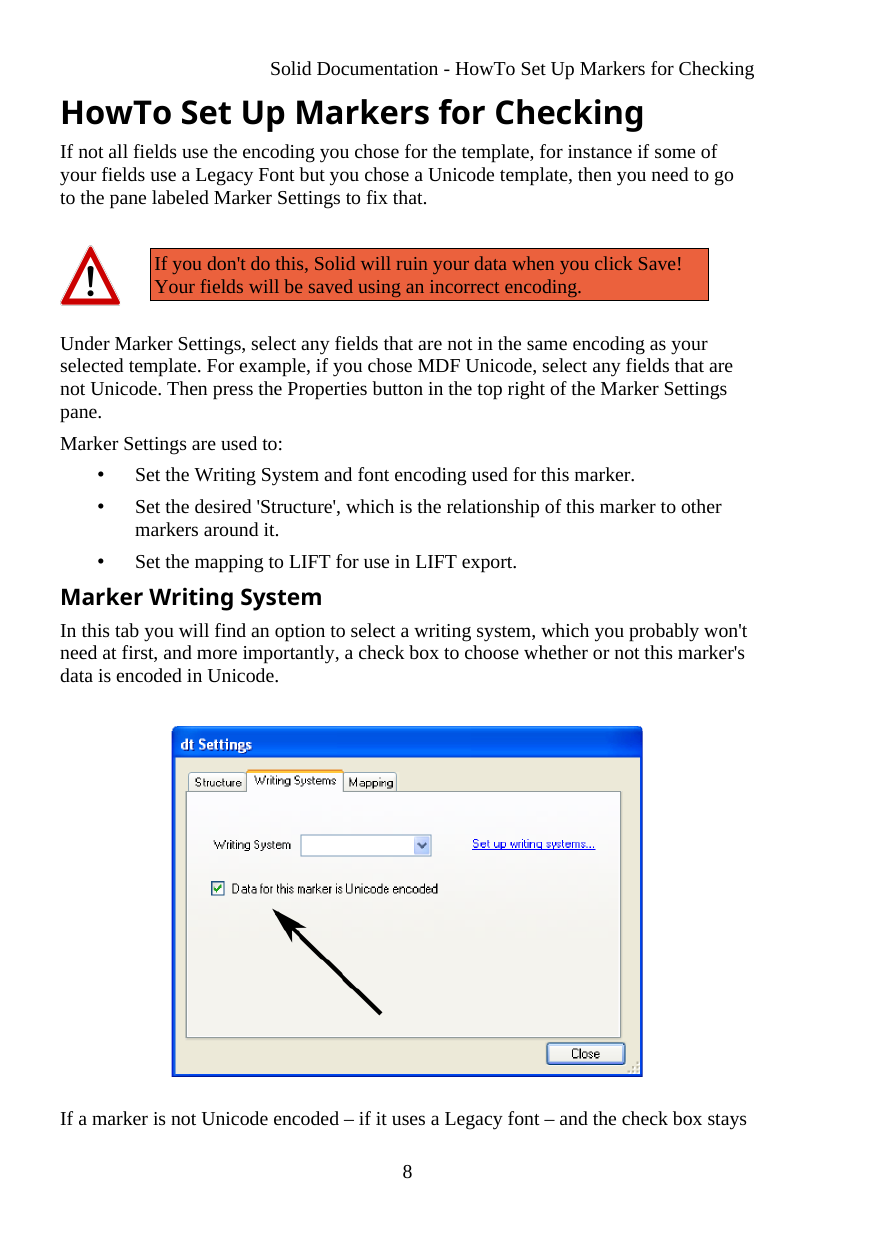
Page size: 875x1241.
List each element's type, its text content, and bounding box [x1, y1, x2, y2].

text If you don't do this, Solid will ruin your data when you click Save! Your fields will be saved using an incorrect encoding. [151, 249, 708, 300]
text Marker Settings are used to: [60, 432, 754, 454]
picture [60, 245, 121, 306]
text If not all fields use the encoding you chose for the template, for instance if some of your fields use a Legacy Font but you chose a Unicode template, then you need to go to the pane labeled Marker Settings to fix that. [60, 140, 754, 209]
list Set the desired 'Structure', which is the relationship of this marker to other markers around it. [97, 495, 754, 541]
text Under Marker Settings, select any fields that are not in the same encoding as your selected template. For example, if you chose MDF Unicode, select any fields that are not Unicode. Then press the Properties button in the top right of the Marker Settings pane. [60, 331, 754, 423]
subtitle Marker Writing System [60, 582, 754, 612]
picture [171, 726, 643, 1077]
subtitle HowTo Set Up Markers for Checking [60, 90, 754, 134]
text In this tab you will find an option to select a writing system, which you probably won't need at first, and more importantly, a check box to choose whether or not this marker's data is encoded in Unicode. [60, 618, 754, 687]
list Set the Writing System and font encoding used for this marker. [97, 463, 754, 486]
text If a marker is not Unicode encoded – if it uses a Legacy font – and the check box stays [60, 696, 754, 1130]
list Set the mapping to LIFT for use in LIFT export. [97, 550, 754, 573]
